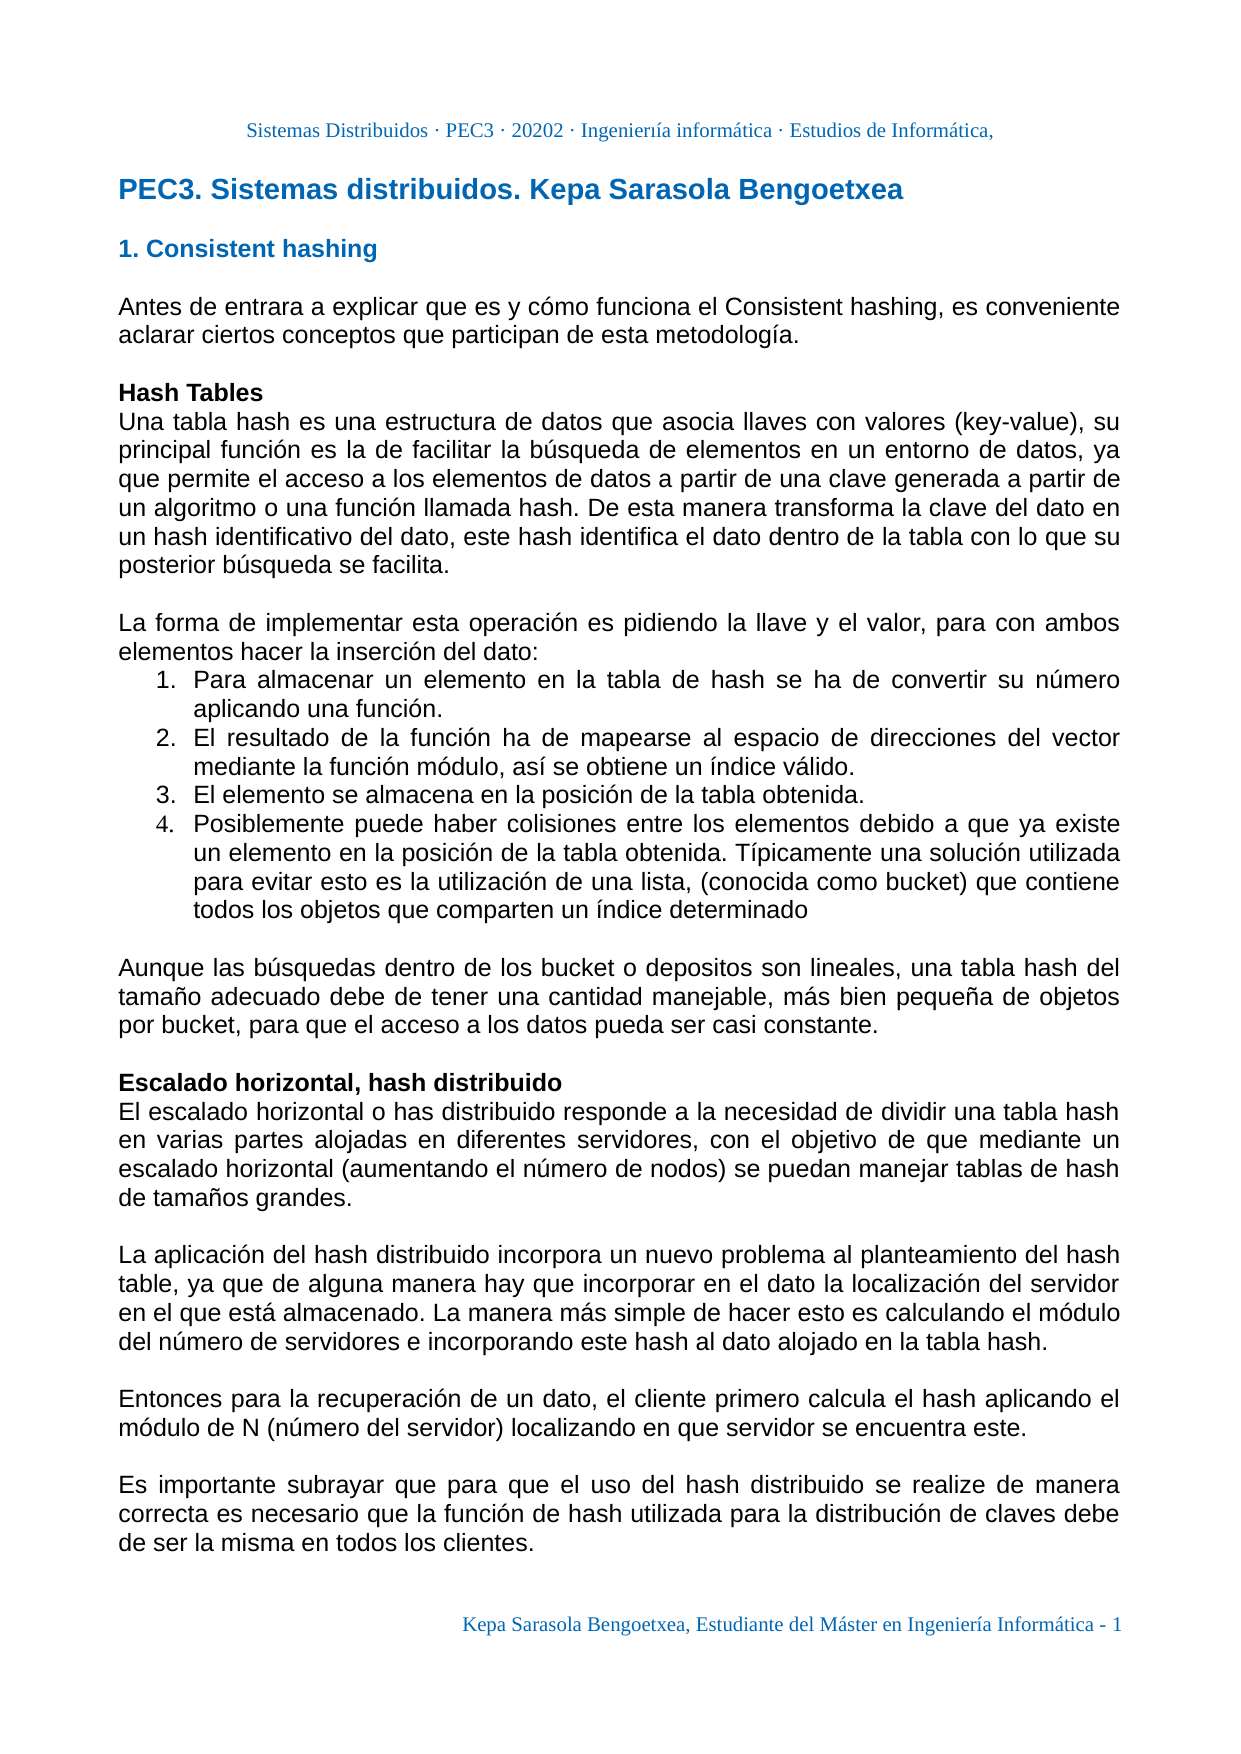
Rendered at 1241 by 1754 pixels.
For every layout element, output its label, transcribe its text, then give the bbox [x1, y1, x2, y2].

text La forma de implementar esta operación es pidiendo la llave y el valor, para con ambos elementos hacer la inserción del dato: [118, 608, 1122, 665]
list Para almacenar un elemento en la tabla de hash se ha de convertir su número aplicando una función. [156, 665, 1122, 723]
text 1. Consistent hashing [118, 234, 1122, 263]
list El resultado de la función ha de mapearse al espacio de direcciones del vector mediante la función módulo, así se obtiene un índice válido. [156, 723, 1122, 780]
text Entonces para la recuperación de un dato, el cliente primero calcula el hash aplicando el módulo de N (número del servidor) localizando en que servidor se encuentra este. [118, 1384, 1122, 1442]
text Hash Tables [118, 378, 1122, 406]
text El escalado horizontal o has distribuido responde a la necesidad de dividir una tabla hash en varias partes alojadas en diferentes servidores, con el objetivo de que mediante un escalado horizontal (aumentando el número de nodos) se puedan manejar tablas de hash de tamaños grandes. [118, 1097, 1122, 1212]
list El elemento se almacena en la posición de la tabla obtenida. [156, 780, 1122, 809]
text La aplicación del hash distribuido incorpora un nuevo problema al planteamiento del hash table, ya que de alguna manera hay que incorporar en el dato la localización del servidor en el que está almacenado. La manera más simple de hacer esto es calculando el módulo del número de servidores e incorporando este hash al dato alojado en la tabla hash. [118, 1240, 1122, 1355]
text Aunque las búsquedas dentro de los bucket o depositos son lineales, una tabla hash del tamaño adecuado debe de tener una cantidad manejable, más bien pequeña de objetos por bucket, para que el acceso a los datos pueda ser casi constante. [118, 953, 1122, 1039]
text PEC3. Sistemas distribuidos. Kepa Sarasola Bengoetxea [118, 172, 1122, 205]
text Escalado horizontal, hash distribuido [118, 1068, 1122, 1097]
list Posiblemente puede haber colisiones entre los elementos debido a que ya existe un elemento en la posición de la tabla obtenida. Típicamente una solución utilizada para evitar esto es la utilización de una lista, (conocida como bucket) que contiene todos los objetos que comparten un índice determinado [156, 809, 1122, 924]
text Es importante subrayar que para que el uso del hash distribuido se realize de manera correcta es necesario que la función de hash utilizada para la distribución de claves debe de ser la misma en todos los clientes. [118, 1470, 1122, 1557]
text Antes de entrara a explicar que es y cómo funciona el Consistent hashing, es conveniente aclarar ciertos conceptos que participan de esta metodología. [118, 291, 1122, 349]
text Una tabla hash es una estructura de datos que asocia llaves con valores (key-value), su principal función es la de facilitar la búsqueda de elementos en un entorno de datos, ya que permite el acceso a los elementos de datos a partir de una clave generada a partir de un algoritmo o una función llamada hash. De esta manera transforma la clave del dato en un hash identificativo del dato, este hash identifica el dato dentro de la tabla con lo que su posterior búsqueda se facilita. [118, 406, 1122, 579]
